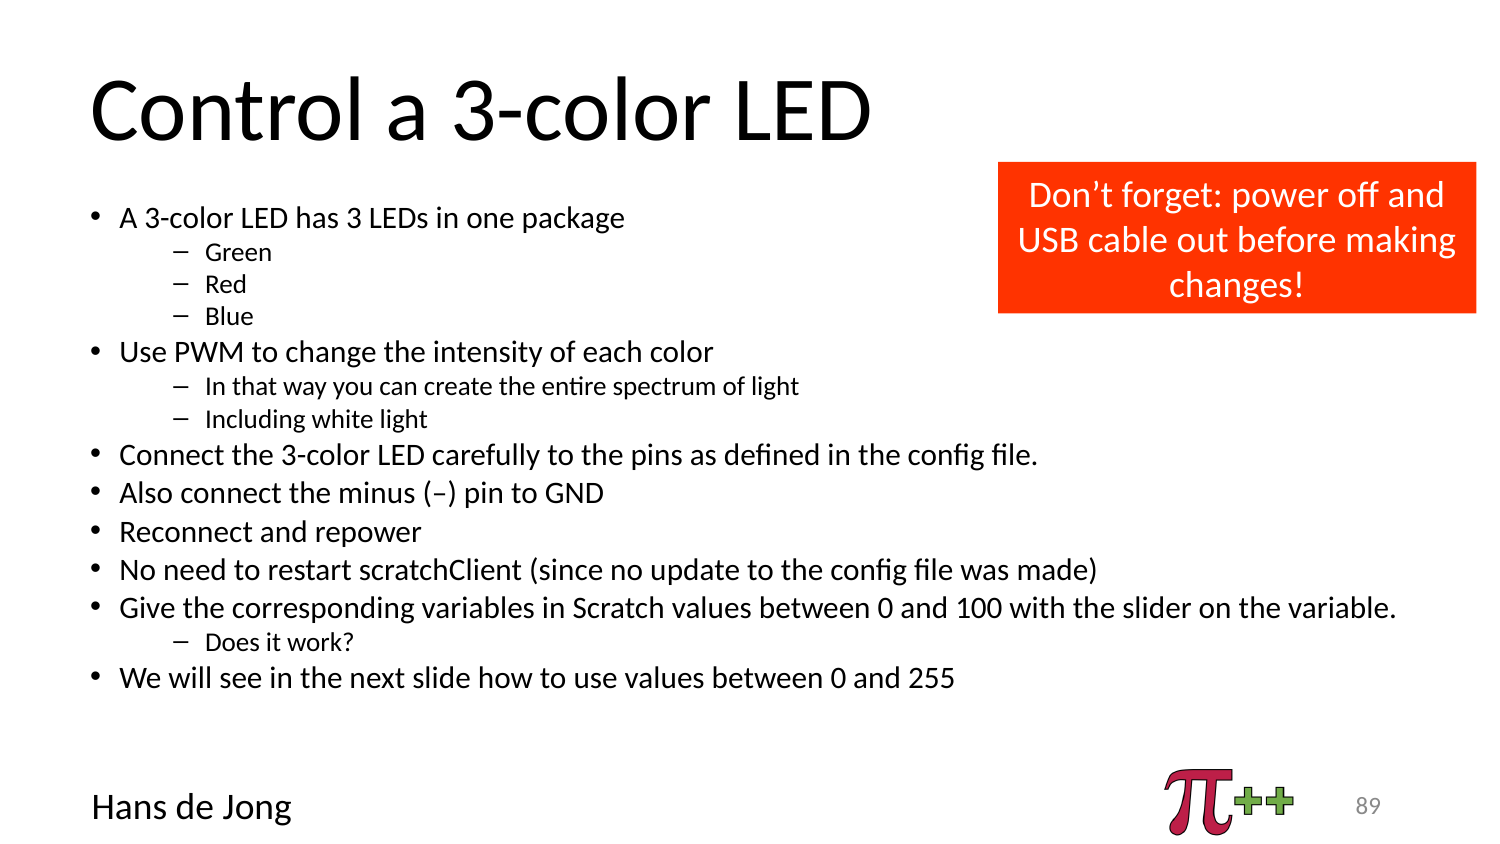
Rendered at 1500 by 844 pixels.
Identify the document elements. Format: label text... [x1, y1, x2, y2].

text_box 89 [1340, 782, 1426, 827]
list A 3-color LED has 3 LEDs in one package Green Red Blue Use PWM to change the intensity of each color In that way you can create the entire spectrum of light Including white light Connect the 3-color LED carefully to the pins as defined in the config file. Also connect the minus (–) pin to GND Reconnect and repower No need to restart scratchClient (since no update to the config file was made) Give the corresponding variables in Scratch values between 0 and 100 with the slider on the variable. Does it work? We will see in the next slide how to use values between 0 and 255 [75, 196, 1426, 754]
title Control a 3-color LED [75, 33, 1426, 175]
text_box Don’t forget: power off and USB cable out before making changes! [998, 161, 1477, 314]
